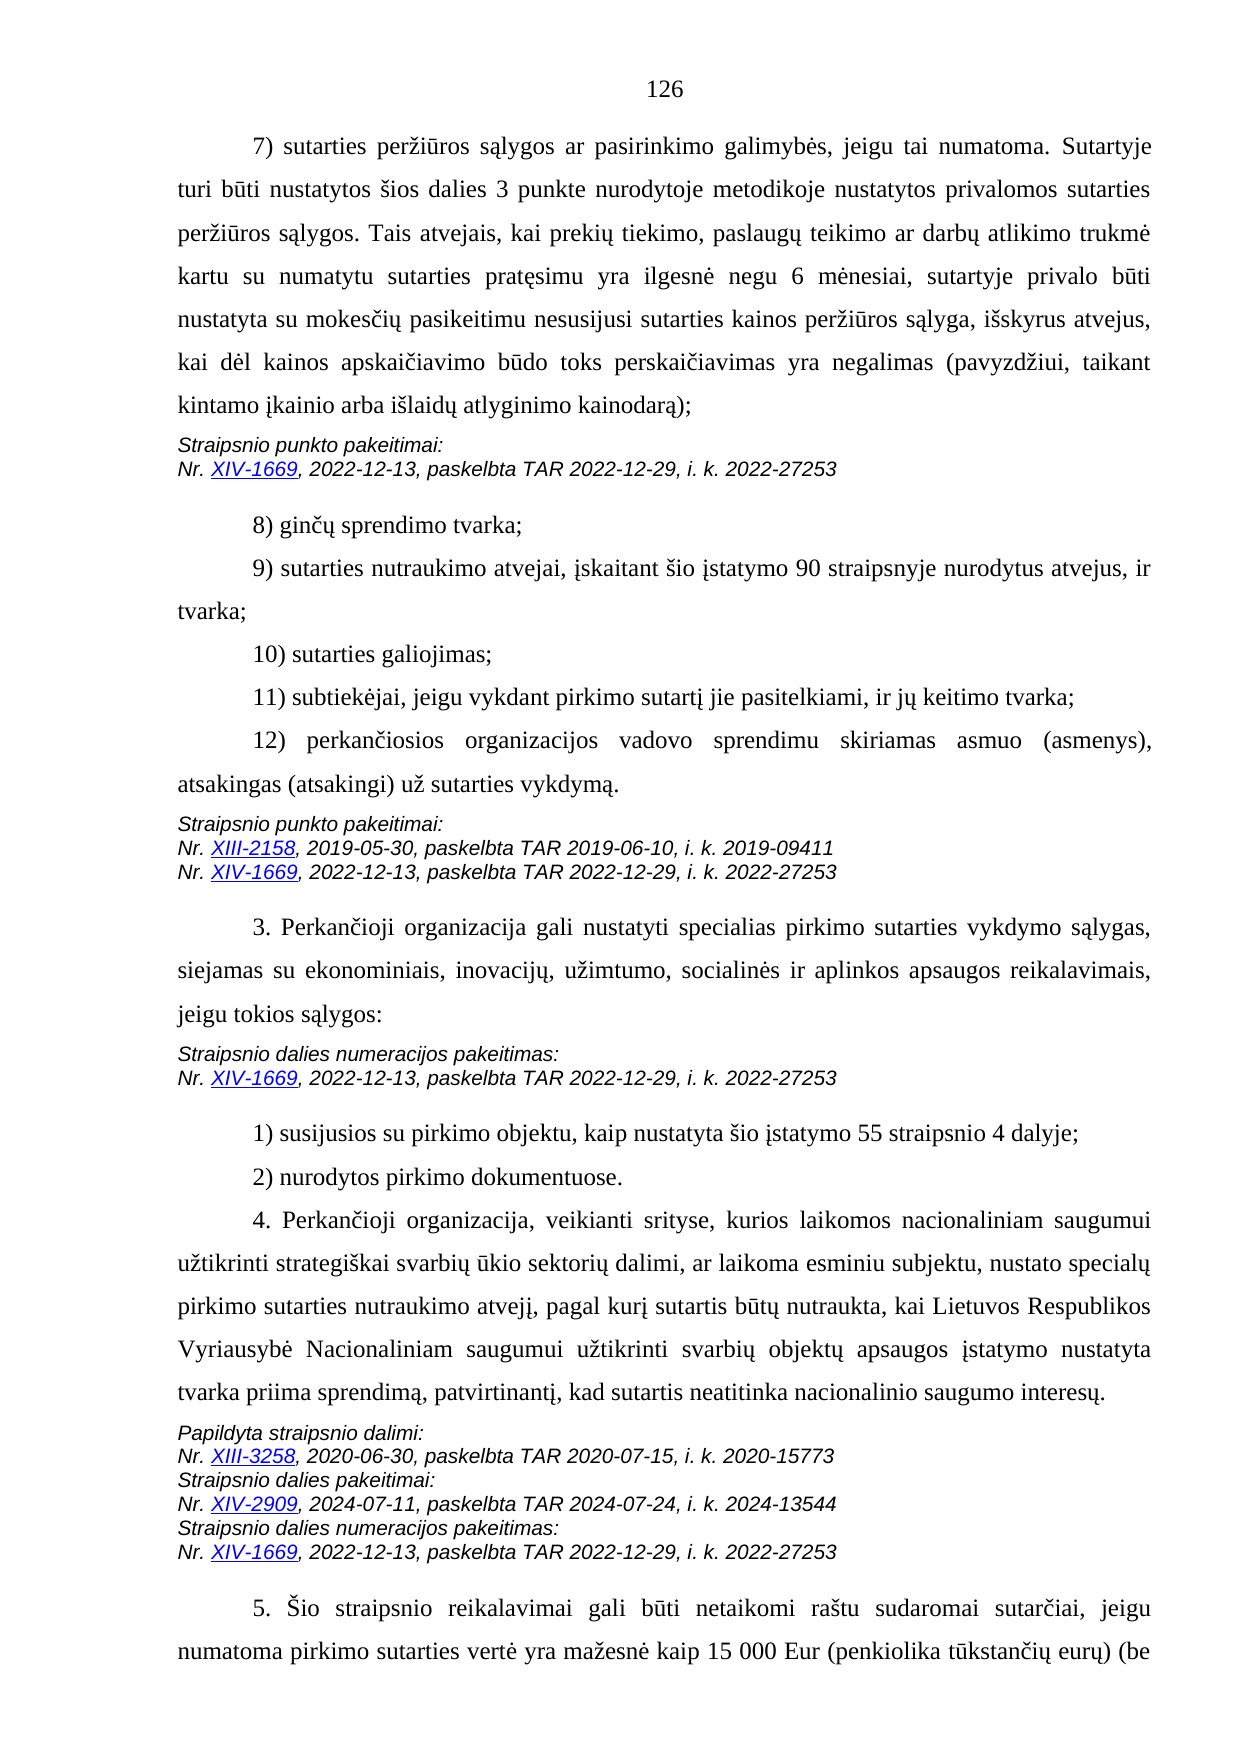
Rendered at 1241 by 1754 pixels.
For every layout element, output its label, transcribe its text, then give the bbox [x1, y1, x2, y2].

text Straipsnio punkto pakeitimai: [177, 433, 1152, 457]
text Nr. XIV-1669, 2022-12-13, paskelbta TAR 2022-12-29, i. k. 2022-27253 [177, 1540, 1152, 1564]
text 11) subtiekėjai, jeigu vykdant pirkimo sutartį jie pasitelkiami, ir jų keitimo tvarka; [177, 682, 1152, 711]
text Nr. XIV-1669, 2022-12-13, paskelbta TAR 2022-12-29, i. k. 2022-27253 [177, 860, 1152, 884]
text Nr. XIII-2158, 2019-05-30, paskelbta TAR 2019-06-10, i. k. 2019-09411 [177, 836, 1152, 860]
text 5. Šio straipsnio reikalavimai gali būti netaikomi raštu sudaromai sutarčiai, jeigu numatoma pirkimo sutarties vertė yra mažesnė kaip 15 000 Eur (penkiolika tūkstančių eurų) (be [177, 1593, 1152, 1665]
text 10) sutarties galiojimas; [177, 639, 1152, 668]
text Straipsnio dalies numeracijos pakeitimas: [177, 1516, 1152, 1540]
text 1) susijusios su pirkimo objektu, kaip nustatyta šio įstatymo 55 straipsnio 4 dalyje; [177, 1118, 1152, 1147]
text 8) ginčų sprendimo tvarka; [177, 510, 1152, 539]
text 9) sutarties nutraukimo atvejai, įskaitant šio įstatymo 90 straipsnyje nurodytus atvejus, ir tvarka; [177, 553, 1152, 625]
text Nr. XIV-1669, 2022-12-13, paskelbta TAR 2022-12-29, i. k. 2022-27253 [177, 1066, 1152, 1090]
text Nr. XIV-2909, 2024-07-11, paskelbta TAR 2024-07-24, i. k. 2024-13544 [177, 1492, 1152, 1516]
text Papildyta straipsnio dalimi: [177, 1420, 1152, 1444]
text Nr. XIV-1669, 2022-12-13, paskelbta TAR 2022-12-29, i. k. 2022-27253 [177, 457, 1152, 481]
text Nr. XIII-3258, 2020-06-30, paskelbta TAR 2020-07-15, i. k. 2020-15773 [177, 1444, 1152, 1468]
text 4. Perkančioji organizacija, veikianti srityse, kurios laikomos nacionaliniam saugumui užtikrinti strategiškai svarbių ūkio sektorių dalimi, ar laikoma esminiu subjektu, nustato specialų pirkimo sutarties nutraukimo atvejį, pagal kurį sutartis būtų nutraukta, kai Lietuvos Respublikos Vyriausybė Nacionaliniam saugumui užtikrinti svarbių objektų apsaugos įstatymo nustatyta tvarka priima sprendimą, patvirtinantį, kad sutartis neatitinka nacionalinio saugumo interesų. [177, 1205, 1152, 1406]
text 3. Perkančioji organizacija gali nustatyti specialias pirkimo sutarties vykdymo sąlygas, siejamas su ekonominiais, inovacijų, užimtumo, socialinės ir aplinkos apsaugos reikalavimais, jeigu tokios sąlygos: [177, 912, 1152, 1027]
text 12) perkančiosios organizacijos vadovo sprendimu skiriamas asmuo (asmenys), atsakingas (atsakingi) už sutarties vykdymą. [177, 726, 1152, 797]
text Straipsnio dalies pakeitimai: [177, 1468, 1152, 1492]
text Straipsnio dalies numeracijos pakeitimas: [177, 1042, 1152, 1066]
text Straipsnio punkto pakeitimai: [177, 812, 1152, 836]
text 2) nurodytos pirkimo dokumentuose. [177, 1162, 1152, 1190]
text 7) sutarties peržiūros sąlygos ar pasirinkimo galimybės, jeigu tai numatoma. Sutartyje turi būti nustatytos šios dalies 3 punkte nurodytoje metodikoje nustatytos privalomos sutarties peržiūros sąlygos. Tais atvejais, kai prekių tiekimo, paslaugų teikimo ar darbų atlikimo trukmė kartu su numatytu sutarties pratęsimu yra ilgesnė negu 6 mėnesiai, sutartyje privalo būti nustatyta su mokesčių pasikeitimu nesusijusi sutarties kainos peržiūros sąlyga, išskyrus atvejus, kai dėl kainos apskaičiavimo būdo toks perskaičiavimas yra negalimas (pavyzdžiui, taikant kintamo įkainio arba išlaidų atlyginimo kainodarą); [177, 131, 1152, 419]
